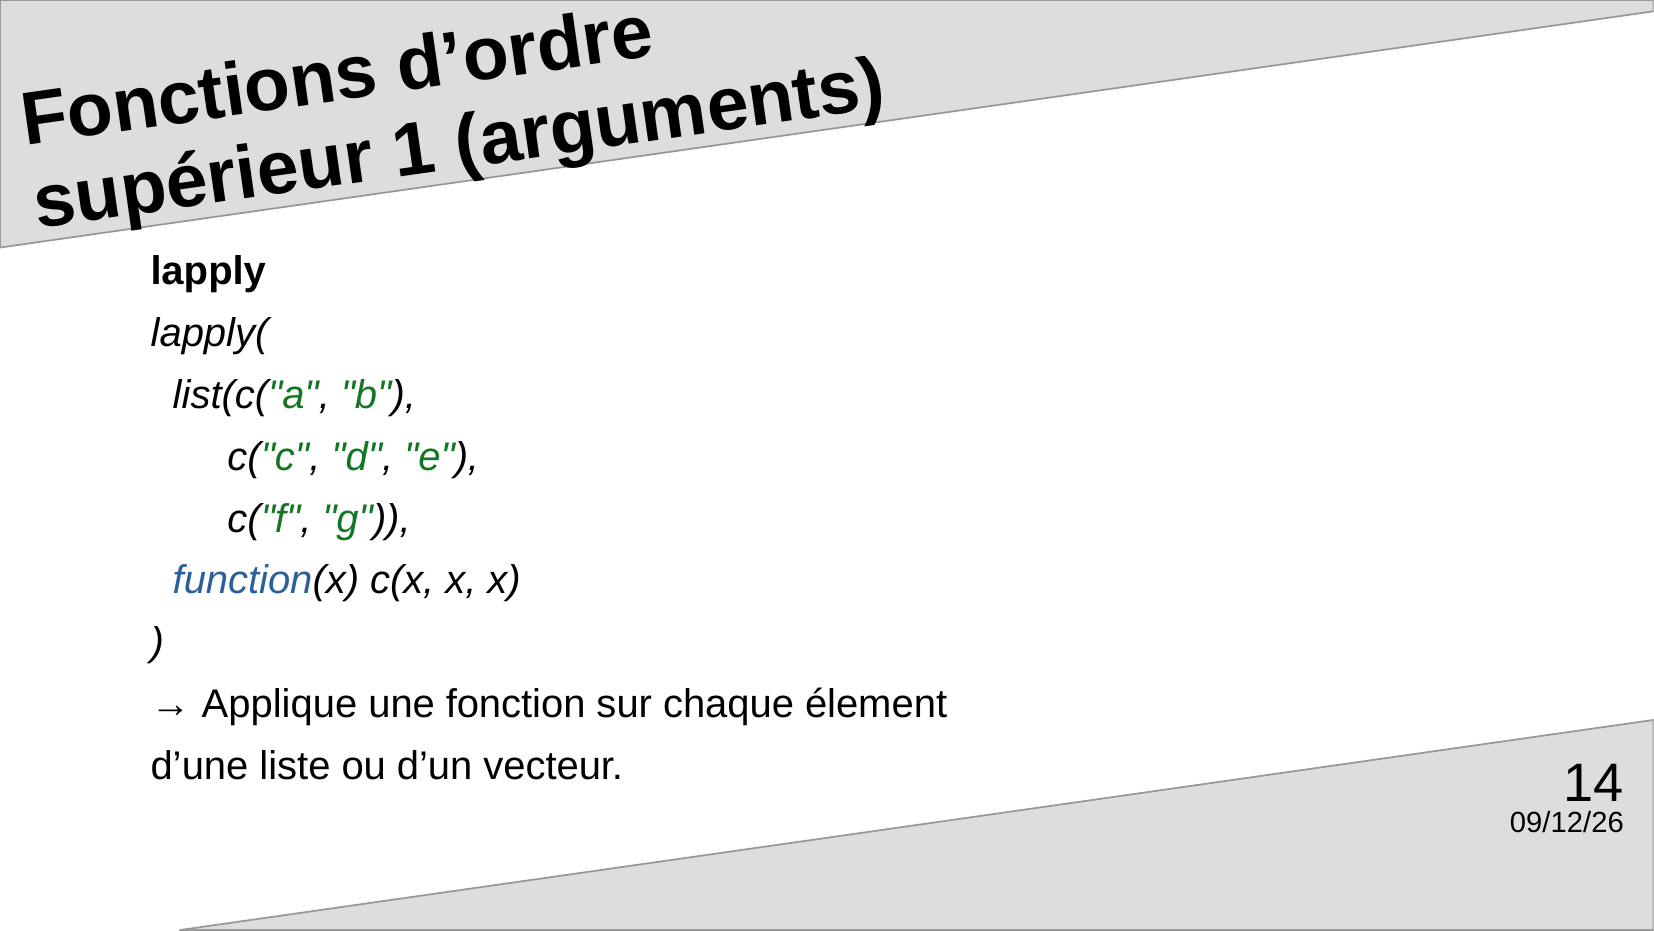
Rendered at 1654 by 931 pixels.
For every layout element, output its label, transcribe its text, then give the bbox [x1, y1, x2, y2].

title Fonctions d’ordre supérieur 1 (arguments) [16, 0, 1502, 245]
list lapply lapply( list(c("a", "b"), c("c", "d", "e"), c("f", "g")), function(x) c(x, x, x) ) → Applique une fonction sur chaque élement d’une liste ou d’un vecteur. [82, 248, 1538, 789]
